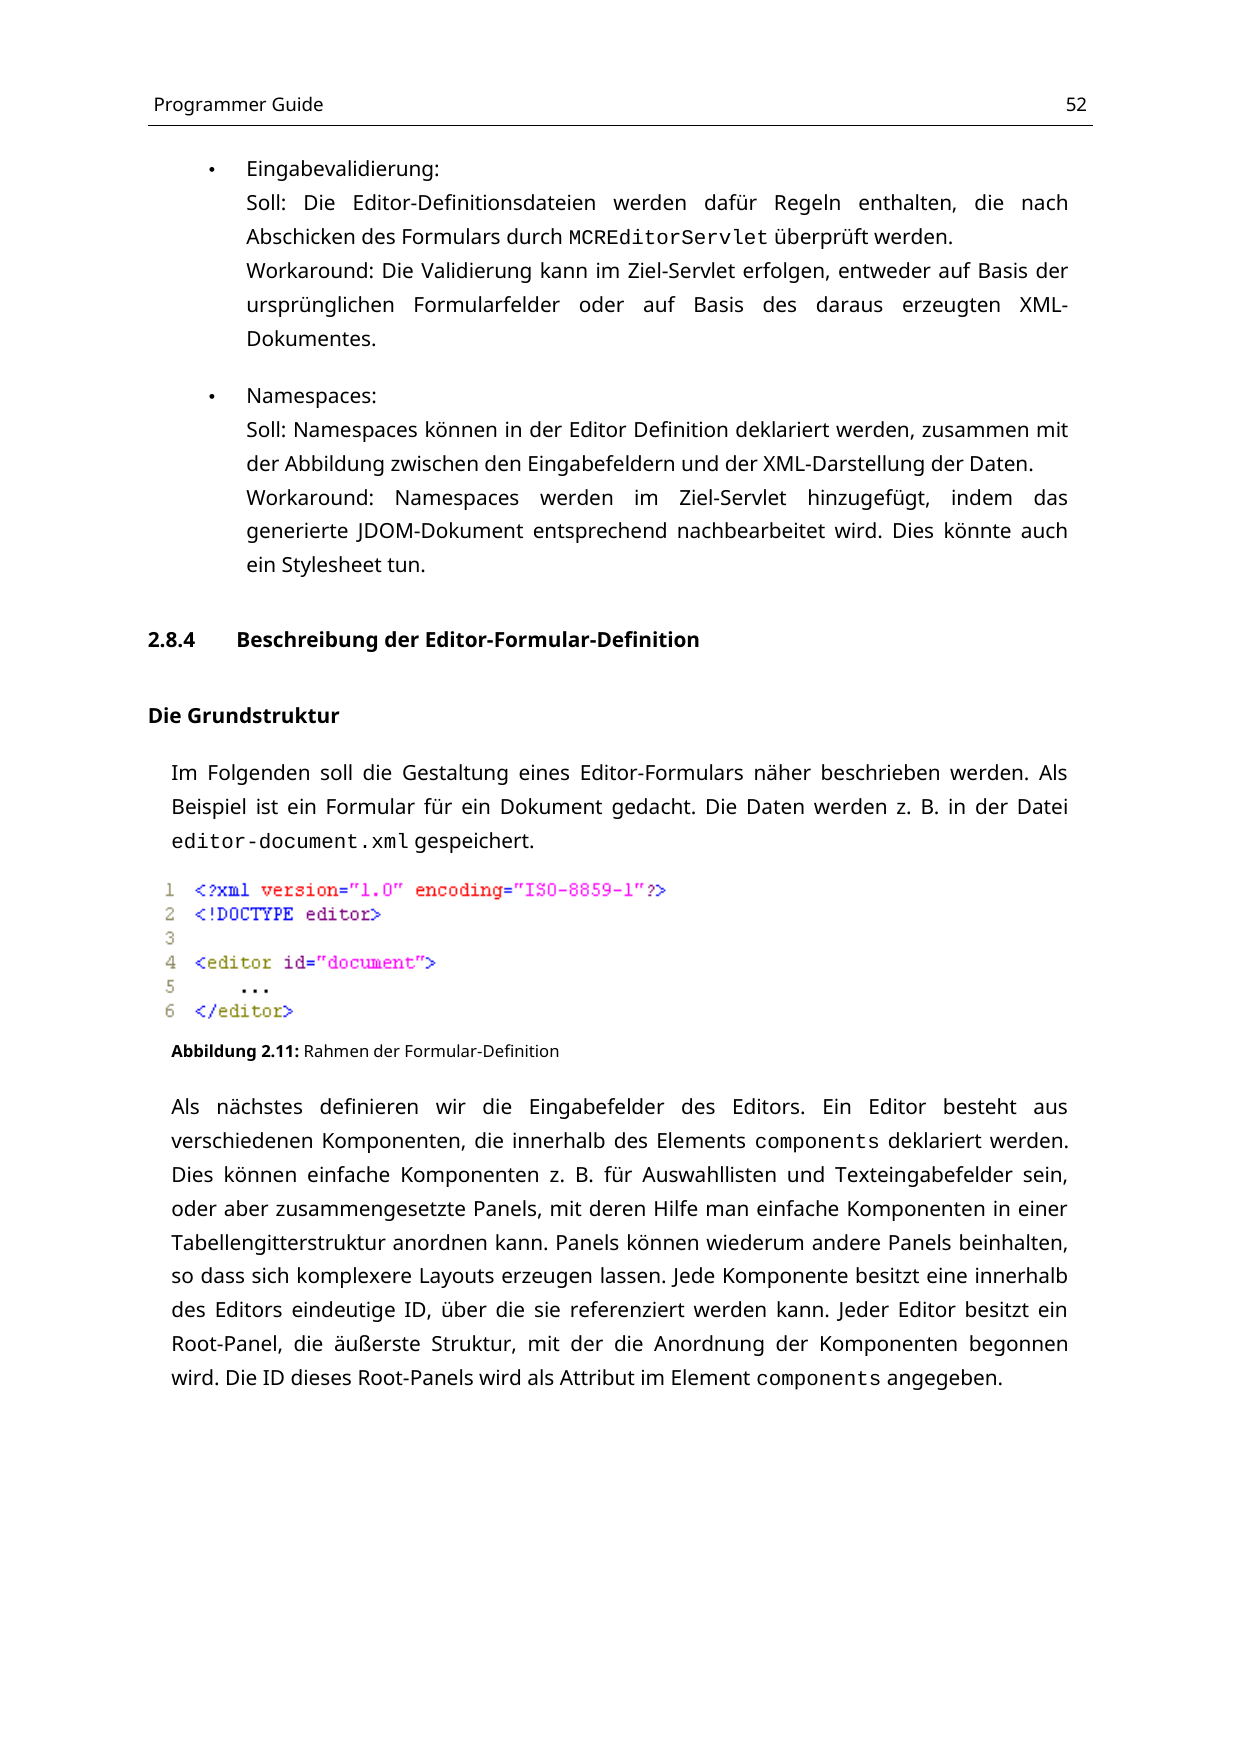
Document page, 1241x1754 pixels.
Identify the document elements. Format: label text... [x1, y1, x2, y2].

subtitle Die Grundstruktur [148, 701, 1093, 729]
subtitle Beschreibung der Editor-Formular-Definition [148, 626, 1093, 654]
text Im Folgenden soll die Gestaltung eines Editor-Formulars näher beschrieben werden. Als Beispiel ist ein Formular für ein Dokument gedacht. Die Daten werden z. B. in der Datei editor-document.xml gespeichert. [171, 758, 1069, 854]
text Als nächstes definieren wir die Eingabefelder des Editors. Ein Editor besteht aus verschiedenen Komponenten, die innerhalb des Elements components deklariert werden. Dies können einfache Komponenten z. B. für Auswahllisten und Texteingabefelder sein, oder aber zusammengesetzte Panels, mit deren Hilfe man einfache Komponenten in einer Tabellengitterstruktur anordnen kann. Panels können wiederum andere Panels beinhalten, so dass sich komplexere Layouts erzeugen lassen. Jede Komponente besitzt eine innerhalb des Editors eindeutige ID, über die sie referenziert werden kann. Jeder Editor besitzt ein Root-Panel, die äußerste Struktur, mit der die Anordnung der Komponenten begonnen wird. Die ID dieses Root-Panels wird als Attribut im Element components angegeben. [148, 878, 1069, 1392]
list Namespaces: Soll: Namespaces können in der Editor Definition deklariert werden, zusammen mit der Abbildung zwischen den Eingabefeldern und der XML-Darstellung der Daten. Workaround: Namespaces werden im Ziel-Servlet hinzugefügt, indem das generierte JDOM-Dokument entsprechend nachbearbeitet wird. Dies könnte auch ein Stylesheet tun. [209, 381, 1069, 579]
text Abbildung 2.11: Rahmen der Formular-Definition [171, 1024, 674, 1063]
list Eingabevalidierung: Soll: Die Editor-Definitionsdateien werden dafür Regeln enthalten, die nach Abschicken des Formulars durch MCREditorServlet überprüft werden. Workaround: Die Validierung kann im Ziel-Servlet erfolgen, entweder auf Basis der ursprünglichen Formularfelder oder auf Basis des daraus erzeugten XML-Dokumentes. [209, 154, 1069, 352]
